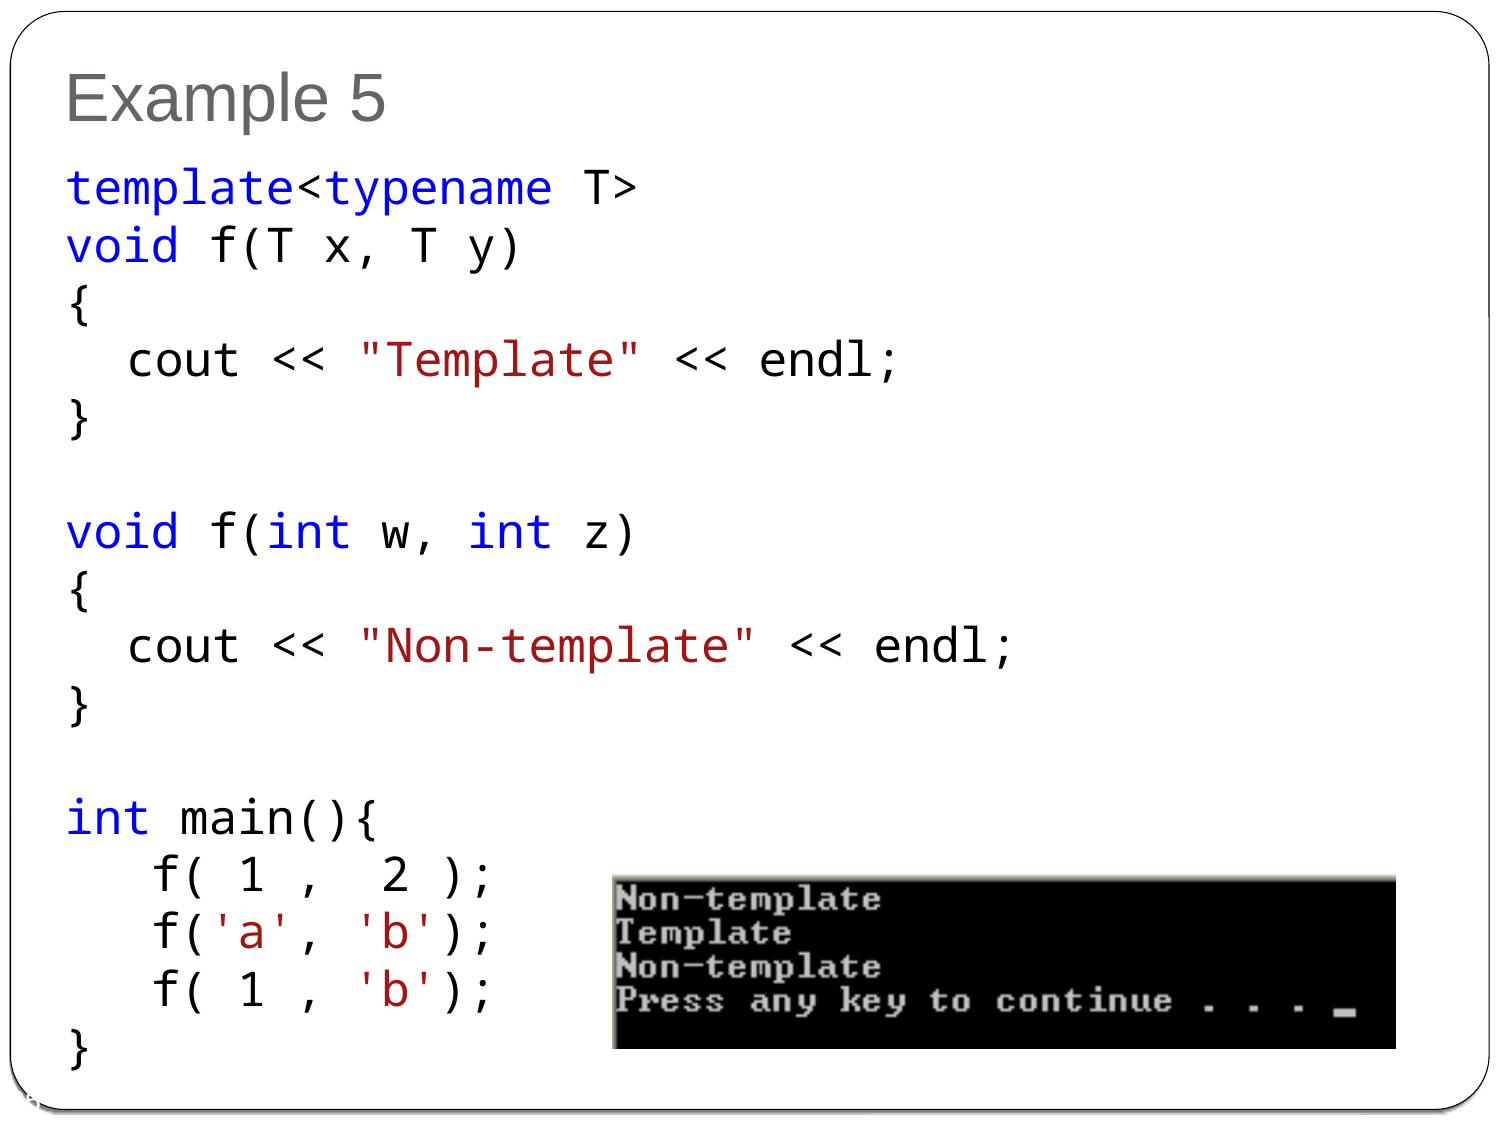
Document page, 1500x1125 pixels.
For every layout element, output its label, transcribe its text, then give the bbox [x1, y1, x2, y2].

list template<typename T> void f(T x, T y) { cout << "Template" << endl; } void f(int w, int z) { cout << "Non-template" << endl; } int main(){ f( 1 , 2 ); f('a', 'b'); f( 1 , 'b'); } [50, 149, 1450, 1088]
title Example 5 [50, 45, 1450, 149]
picture [612, 874, 1396, 1049]
slide_number [0, 1074, 50, 1125]
